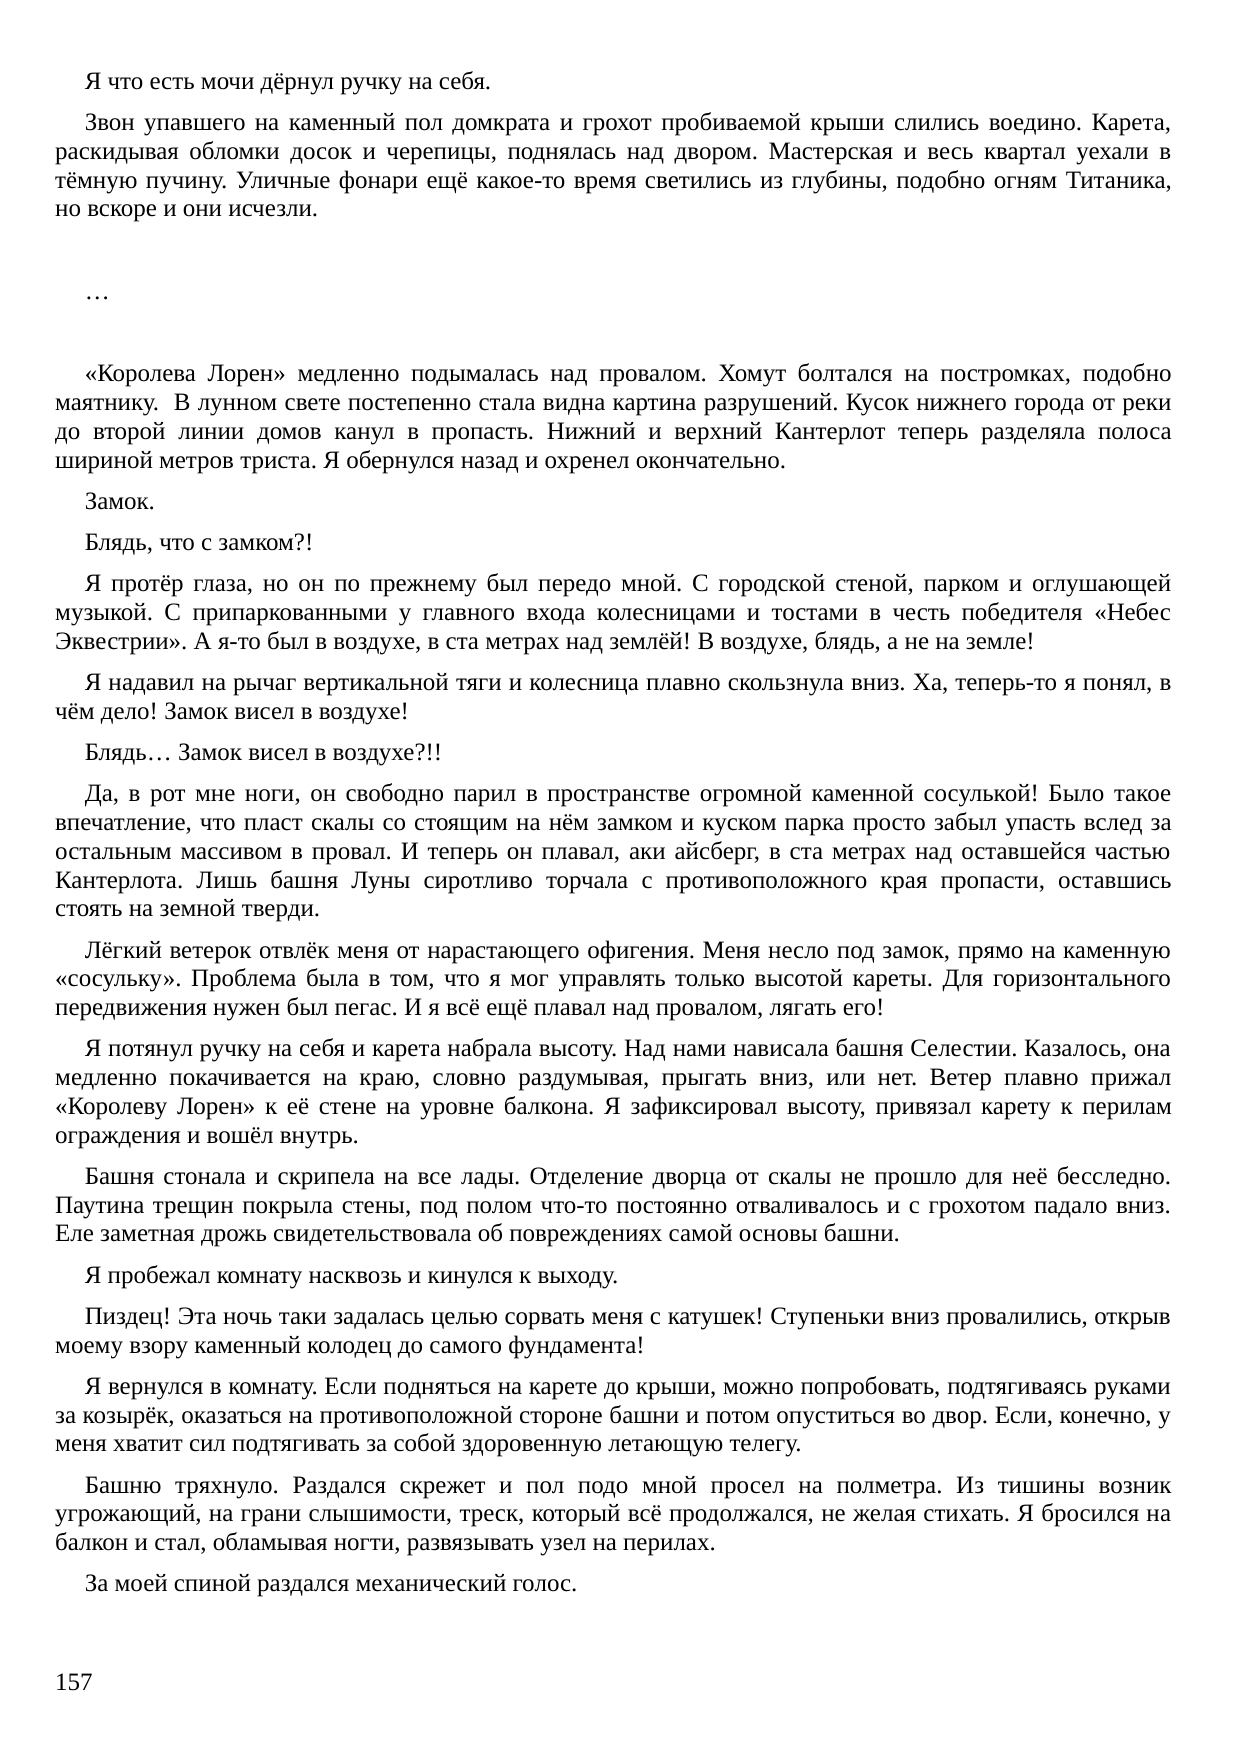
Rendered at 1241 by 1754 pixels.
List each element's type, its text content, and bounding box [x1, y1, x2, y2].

text … [55, 276, 1173, 305]
text Башня стонала и скрипела на все лады. Отделение дворца от скалы не прошло для неё бесследно. Паутина трещин покрыла стены, под полом что-то постоянно отваливалось и с грохотом падало вниз. Еле заметная дрожь свидетельствовала об повреждениях самой основы башни. [55, 1161, 1173, 1247]
text Я потянул ручку на себя и карета набрала высоту. Над нами нависала башня Селестии. Казалось, она медленно покачивается на краю, словно раздумывая, прыгать вниз, или нет. Ветер плавно прижал «Королеву Лорен» к её стене на уровне балкона. Я зафиксировал высоту, привязал карету к перилам ограждения и вошёл внутрь. [55, 1033, 1173, 1148]
text Я пробежал комнату насквозь и кинулся к выходу. [55, 1260, 1173, 1288]
text Я что есть мочи дёрнул ручку на себя. [55, 66, 1173, 95]
text Башню тряхнуло. Раздался скрежет и пол подо мной просел на полметра. Из тишины возник угрожающий, на грани слышимости, треск, который всё продолжался, не желая стихать. Я бросился на балкон и стал, обламывая ногти, развязывать узел на перилах. [55, 1470, 1173, 1556]
text Лёгкий ветерок отвлёк меня от нарастающего офигения. Меня несло под замок, прямо на каменную «сосульку». Проблема была в том, что я мог управлять только высотой кареты. Для горизонтального передвижения нужен был пегас. И я всё ещё плавал над провалом, лягать его! [55, 935, 1173, 1021]
text Да, в рот мне ноги, он свободно парил в пространстве огромной каменной сосулькой! Было такое впечатление, что пласт скалы со стоящим на нём замком и куском парка просто забыл упасть вслед за остальным массивом в провал. И теперь он плавал, аки айсберг, в ста метрах над оставшейся частью Кантерлота. Лишь башня Луны сиротливо торчала с противоположного края пропасти, оставшись стоять на земной тверди. [55, 778, 1173, 922]
text Блядь… Замок висел в воздухе?!! [55, 737, 1173, 766]
text Я надавил на рычаг вертикальной тяги и колесница плавно скользнула вниз. Ха, теперь-то я понял, в чём дело! Замок висел в воздухе! [55, 667, 1173, 725]
text «Королева Лорен» медленно подымалась над провалом. Хомут болтался на постромках, подобно маятнику. В лунном свете постепенно стала видна картина разрушений. Кусок нижнего города от реки до второй линии домов канул в пропасть. Нижний и верхний Кантерлот теперь разделяла полоса шириной метров триста. Я обернулся назад и охренел окончательно. [55, 358, 1173, 473]
text За моей спиной раздался механический голос. [55, 1568, 1173, 1597]
text Блядь, что с замком?! [55, 527, 1173, 556]
text Замок. [55, 486, 1173, 515]
text Я вернулся в комнату. Если подняться на карете до крыши, можно попробовать, подтягиваясь руками за козырёк, оказаться на противоположной стороне башни и потом опуститься во двор. Если, конечно, у меня хватит сил подтягивать за собой здоровенную летающую телегу. [55, 1371, 1173, 1457]
text Я протёр глаза, но он по прежнему был передо мной. С городской стеной, парком и оглушающей музыкой. С припаркованными у главного входа колесницами и тостами в честь победителя «Небес Эквестрии». А я-то был в воздухе, в ста метрах над землёй! В воздухе, блядь, а не на земле! [55, 568, 1173, 655]
text Пиздец! Эта ночь таки задалась целью сорвать меня с катушек! Ступеньки вниз провалились, открыв моему взору каменный колодец до самого фундамента! [55, 1301, 1173, 1358]
text Звон упавшего на каменный пол домкрата и грохот пробиваемой крыши слились воедино. Карета, раскидывая обломки досок и черепицы, поднялась над двором. Мастерская и весь квартал уехали в тёмную пучину. Уличные фонари ещё какое-то время светились из глубины, подобно огням Титаника, но вскоре и они исчезли. [55, 107, 1173, 222]
